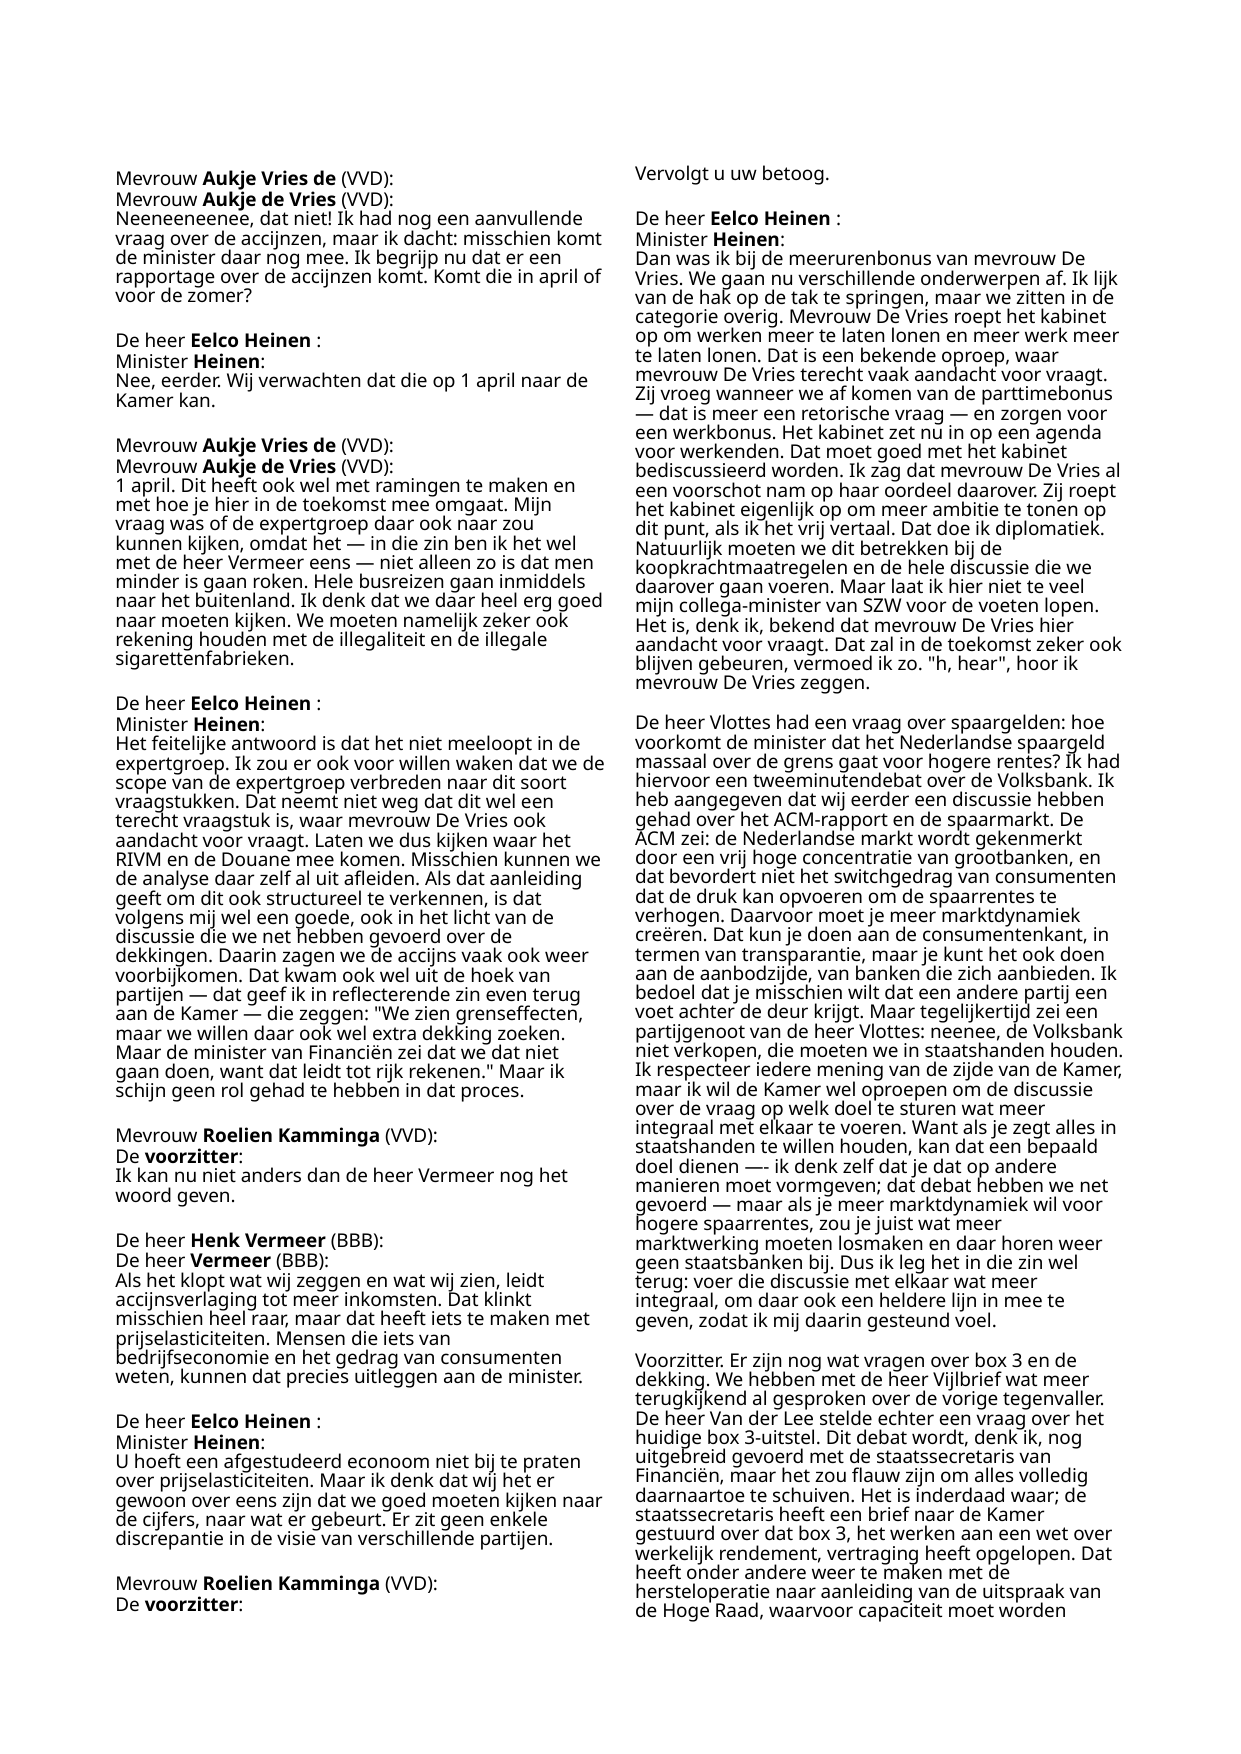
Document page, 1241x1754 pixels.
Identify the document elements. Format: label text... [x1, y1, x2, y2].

text Mevrouw Aukje de Vries (VVD): [115, 191, 605, 210]
text De heer Eelco Heinen : [115, 327, 605, 353]
text De heer Eelco Heinen : [635, 205, 1125, 231]
text Mevrouw Aukje Vries de (VVD): [115, 432, 605, 458]
text U hoeft een afgestudeerd econoom niet bij te praten over prijselasticiteiten. Maar ik denk dat wij het er gewoon over eens zijn dat we goed moeten kijken naar de cijfers, naar wat er gebeurt. Er zit geen enkele discrepantie in de visie van verschillende partijen. [115, 1453, 605, 1549]
text Neeneeneenee, dat niet! Ik had nog een aanvullende vraag over de accijnzen, maar ik dacht: misschien komt de minister daar nog mee. Ik begrijp nu dat er een rapportage over de accijnzen komt. Komt die in april of voor de zomer? [115, 210, 605, 307]
text De heer Vermeer (BBB): [115, 1252, 605, 1272]
text De heer Eelco Heinen : [115, 1408, 605, 1434]
text De heer Henk Vermeer (BBB): [115, 1227, 605, 1252]
text Mevrouw Roelien Kamminga (VVD): [115, 1570, 605, 1596]
text De heer Eelco Heinen : [115, 690, 605, 716]
text Mevrouw Roelien Kamminga (VVD): [115, 1122, 605, 1148]
text Mevrouw Aukje de Vries (VVD): [115, 458, 605, 477]
text Nee, eerder. Wij verwachten dat die op 1 april naar de Kamer kan. [115, 372, 605, 411]
text Minister Heinen: [635, 231, 1125, 250]
text Voorzitter. Er zijn nog wat vragen over box 3 en de dekking. We hebben met de heer Vijlbrief wat meer terugkijkend al gesproken over de vorige tegenvaller. De heer Van der Lee stelde echter een vraag over het huidige box 3-uitstel. Dit debat wordt, denk ik, nog uitgebreid gevoerd met de staatssecretaris van Financiën, maar het zou flauw zijn om alles volledig daarnaartoe te schuiven. Het is inderdaad waar; de staatssecretaris heeft een brief naar de Kamer gestuurd over dat box 3, het werken aan een wet over werkelijk rendement, vertraging heeft opgelopen. Dat heeft onder andere weer te maken met de hersteloperatie naar aanleiding van de uitspraak van de Hoge Raad, waarvoor capaciteit moet worden [635, 1352, 1125, 1622]
text Het feitelijke antwoord is dat het niet meeloopt in de expertgroep. Ik zou er ook voor willen waken dat we de scope van de expertgroep verbreden naar dit soort vraagstukken. Dat neemt niet weg dat dit wel een terecht vraagstuk is, waar mevrouw De Vries ook aandacht voor vraagt. Laten we dus kijken waar het RIVM en de Douane mee komen. Misschien kunnen we de analyse daar zelf al uit afleiden. Als dat aanleiding geeft om dit ook structureel te verkennen, is dat volgens mij wel een goede, ook in het licht van de discussie die we net hebben gevoerd over de dekkingen. Daarin zagen we de accijns vaak ook weer voorbijkomen. Dat kwam ook wel uit de hoek van partijen — dat geef ik in reflecterende zin even terug aan de Kamer — die zeggen: "We zien grenseffecten, maar we willen daar ook wel extra dekking zoeken. Maar de minister van Financiën zei dat we dat niet gaan doen, want dat leidt tot rijk rekenen." Maar ik schijn geen rol gehad te hebben in dat proces. [115, 735, 605, 1102]
text De heer Vlottes had een vraag over spaargelden: hoe voorkomt de minister dat het Nederlandse spaargeld massaal over de grens gaat voor hogere rentes? Ik had hiervoor een tweeminutendebat over de Volksbank. Ik heb aangegeven dat wij eerder een discussie hebben gehad over het ACM-rapport en de spaarmarkt. De ACM zei: de Nederlandse markt wordt gekenmerkt door een vrij hoge concentratie van grootbanken, en dat bevordert niet het switchgedrag van consumenten dat de druk kan opvoeren om de spaarrentes te verhogen. Daarvoor moet je meer marktdynamiek creëren. Dat kun je doen aan de consumentenkant, in termen van transparantie, maar je kunt het ook doen aan de aanbodzijde, van banken die zich aanbieden. Ik bedoel dat je misschien wilt dat een andere partij een voet achter de deur krijgt. Maar tegelijkertijd zei een partijgenoot van de heer Vlottes: neenee, de Volksbank niet verkopen, die moeten we in staatshanden houden. Ik respecteer iedere mening van de zijde van de Kamer, maar ik wil de Kamer wel oproepen om de discussie over de vraag op welk doel te sturen wat meer integraal met elkaar te voeren. Want als je zegt alles in staatshanden te willen houden, kan dat een bepaald doel dienen —- ik denk zelf dat je dat op andere manieren moet vormgeven; dat debat hebben we net gevoerd — maar als je meer marktdynamiek wil voor hogere spaarrentes, zou je juist wat meer marktwerking moeten losmaken en daar horen weer geen staatsbanken bij. Dus ik leg het in die zin wel terug: voer die discussie met elkaar wat meer integraal, om daar ook een heldere lijn in mee te geven, zodat ik mij daarin gesteund voel. [635, 714, 1125, 1331]
text Minister Heinen: [115, 1434, 605, 1453]
text De voorzitter: [115, 1596, 605, 1615]
text Mevrouw Aukje Vries de (VVD): [115, 165, 605, 191]
text Ik kan nu niet anders dan de heer Vermeer nog het woord geven. [115, 1167, 605, 1206]
text Minister Heinen: [115, 716, 605, 735]
text 1 april. Dit heeft ook wel met ramingen te maken en met hoe je hier in de toekomst mee omgaat. Mijn vraag was of de expertgroep daar ook naar zou kunnen kijken, omdat het — in die zin ben ik het wel met de heer Vermeer eens — niet alleen zo is dat men minder is gaan roken. Hele busreizen gaan inmiddels naar het buitenland. Ik denk dat we daar heel erg goed naar moeten kijken. We moeten namelijk zeker ook rekening houden met de illegaliteit en de illegale sigarettenfabrieken. [115, 477, 605, 669]
text De voorzitter: [115, 1148, 605, 1167]
text Vervolgt u uw betoog. [635, 165, 1125, 184]
text Minister Heinen: [115, 353, 605, 372]
text Dan was ik bij de meerurenbonus van mevrouw De Vries. We gaan nu verschillende onderwerpen af. Ik lijk van de hak op de tak te springen, maar we zitten in de categorie overig. Mevrouw De Vries roept het kabinet op om werken meer te laten lonen en meer werk meer te laten lonen. Dat is een bekende oproep, waar mevrouw De Vries terecht vaak aandacht voor vraagt. Zij vroeg wanneer we af komen van de parttimebonus — dat is meer een retorische vraag — en zorgen voor een werkbonus. Het kabinet zet nu in op een agenda voor werkenden. Dat moet goed met het kabinet bediscussieerd worden. Ik zag dat mevrouw De Vries al een voorschot nam op haar oordeel daarover. Zij roept het kabinet eigenlijk op om meer ambitie te tonen op dit punt, als ik het vrij vertaal. Dat doe ik diplomatiek. Natuurlijk moeten we dit betrekken bij de koopkrachtmaatregelen en de hele discussie die we daarover gaan voeren. Maar laat ik hier niet te veel mijn collega-minister van SZW voor de voeten lopen. Het is, denk ik, bekend dat mevrouw De Vries hier aandacht voor vraagt. Dat zal in de toekomst zeker ook blijven gebeuren, vermoed ik zo. "h, hear", hoor ik mevrouw De Vries zeggen. [635, 250, 1125, 694]
text Als het klopt wat wij zeggen en wat wij zien, leidt accijnsverlaging tot meer inkomsten. Dat klinkt misschien heel raar, maar dat heeft iets te maken met prijselasticiteiten. Mensen die iets van bedrijfseconomie en het gedrag van consumenten weten, kunnen dat precies uitleggen aan de minister. [115, 1272, 605, 1387]
